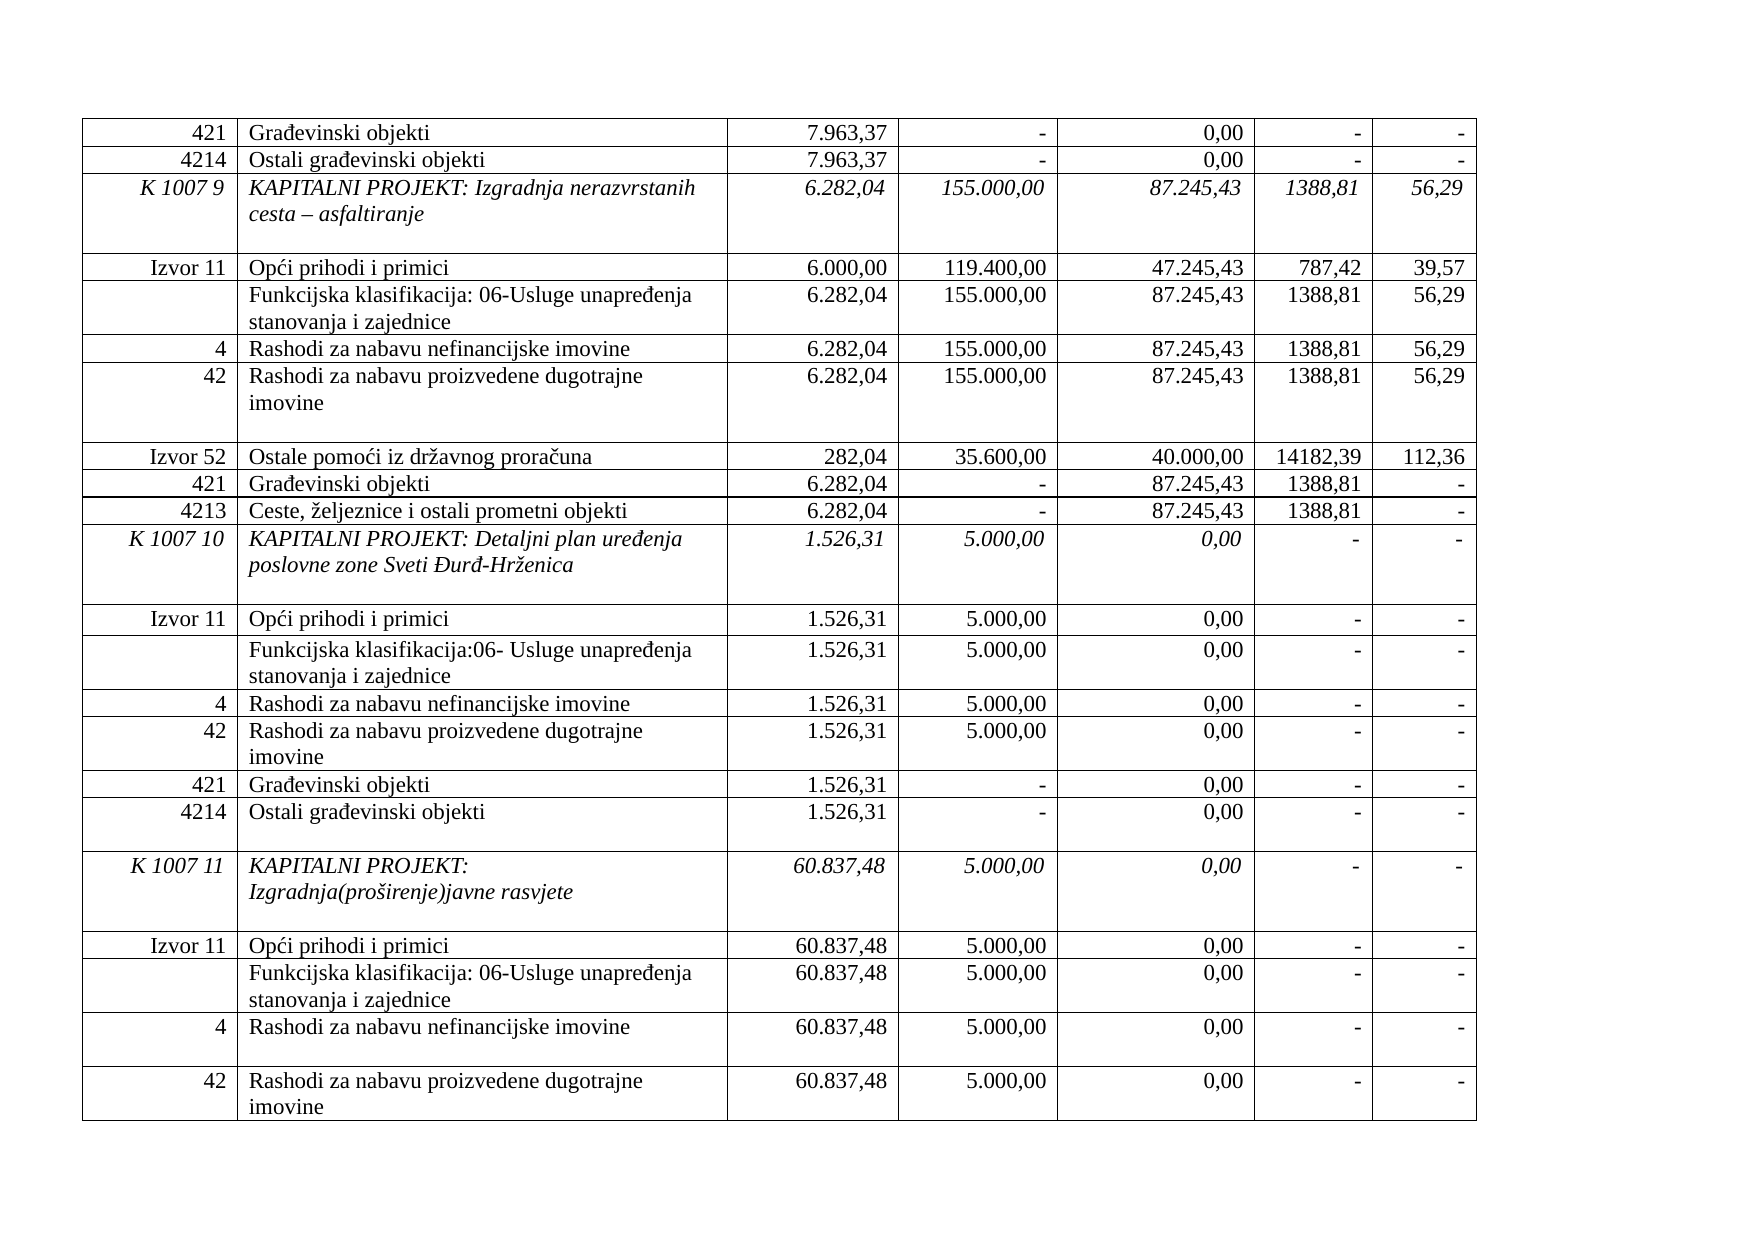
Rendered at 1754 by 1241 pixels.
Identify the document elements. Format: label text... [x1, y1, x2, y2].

table_cell 1388,81 [1255, 498, 1372, 524]
table_cell 47.245,43 [1058, 254, 1254, 280]
table_cell 0,00 [1058, 525, 1254, 604]
table_cell 155.000,00 [899, 174, 1057, 253]
table_cell - [1255, 852, 1372, 931]
table_cell 1388,81 [1255, 363, 1372, 442]
table_cell 40.000,00 [1058, 443, 1254, 469]
table_cell 42 [83, 717, 237, 770]
table_cell 0,00 [1058, 932, 1254, 958]
table_cell 4214 [83, 147, 237, 173]
table_cell 7.963,37 [728, 147, 898, 173]
table_cell [83, 959, 237, 1012]
table_cell 0,00 [1058, 1013, 1254, 1066]
table_cell Rashodi za nabavu nefinancijske imovine [238, 690, 727, 716]
table_cell 1388,81 [1255, 281, 1372, 334]
table_cell Opći prihodi i primici [238, 254, 727, 280]
table_cell - [1255, 636, 1372, 688]
table_cell KAPITALNI PROJEKT: Izgradnja(proširenje)javne rasvjete [238, 852, 727, 931]
table_cell 6.282,04 [728, 498, 898, 524]
table_cell 1388,81 [1255, 470, 1372, 496]
table_cell [83, 636, 237, 688]
table_cell 60.837,48 [728, 959, 898, 1012]
table_cell 60.837,48 [728, 1013, 898, 1066]
table_cell 155.000,00 [899, 363, 1057, 442]
table_cell - [1373, 470, 1476, 496]
table_cell - [899, 119, 1057, 146]
table_cell Građevinski objekti [238, 119, 727, 146]
table_cell 1.526,31 [728, 636, 898, 688]
table_cell 421 [83, 470, 237, 496]
table_cell 0,00 [1058, 636, 1254, 688]
table_cell Ostale pomoći iz državnog proračuna [238, 443, 727, 469]
table_cell 0,00 [1058, 717, 1254, 770]
table_cell 1.526,31 [728, 717, 898, 770]
table_cell 1.526,31 [728, 771, 898, 797]
table_cell 0,00 [1058, 1067, 1254, 1119]
table_cell 42 [83, 1067, 237, 1119]
table_cell 5.000,00 [899, 636, 1057, 688]
table_cell - [1373, 147, 1476, 173]
table_cell Opći prihodi i primici [238, 605, 727, 635]
table_cell 1.526,31 [728, 525, 898, 604]
table_cell Funkcijska klasifikacija:06- Usluge unapređenja stanovanja i zajednice [238, 636, 727, 688]
table_cell 87.245,43 [1058, 335, 1254, 362]
table_cell - [1255, 717, 1372, 770]
table_cell 35.600,00 [899, 443, 1057, 469]
table_cell - [1373, 690, 1476, 716]
table_cell 1.526,31 [728, 798, 898, 851]
table_cell 87.245,43 [1058, 363, 1254, 442]
table_cell - [1373, 798, 1476, 851]
table_cell - [1255, 119, 1372, 146]
table_cell 0,00 [1058, 690, 1254, 716]
table_cell 1388,81 [1255, 335, 1372, 362]
table_cell 87.245,43 [1058, 174, 1254, 253]
table_cell 5.000,00 [899, 605, 1057, 635]
table_cell Rashodi za nabavu proizvedene dugotrajne imovine [238, 717, 727, 770]
table_cell Ceste, željeznice i ostali prometni objekti [238, 498, 727, 524]
table_cell 39,57 [1373, 254, 1476, 280]
table_cell 4 [83, 335, 237, 362]
table_cell Funkcijska klasifikacija: 06-Usluge unapređenja stanovanja i zajednice [238, 959, 727, 1012]
table_cell - [1373, 605, 1476, 635]
table_cell Izvor 11 [83, 254, 237, 280]
table_cell 155.000,00 [899, 335, 1057, 362]
table_cell - [1255, 605, 1372, 635]
table_cell 112,36 [1373, 443, 1476, 469]
table_cell 60.837,48 [728, 852, 898, 931]
table_cell 155.000,00 [899, 281, 1057, 334]
table_cell K 1007 9 [83, 174, 237, 253]
table_cell Rashodi za nabavu proizvedene dugotrajne imovine [238, 1067, 727, 1119]
table_cell KAPITALNI PROJEKT: Izgradnja nerazvrstanih cesta – asfaltiranje [238, 174, 727, 253]
table_cell - [1373, 771, 1476, 797]
table_cell 6.282,04 [728, 470, 898, 496]
table_cell - [1373, 498, 1476, 524]
table_cell - [1255, 525, 1372, 604]
table_cell Funkcijska klasifikacija: 06-Usluge unapređenja stanovanja i zajednice [238, 281, 727, 334]
table_cell 0,00 [1058, 798, 1254, 851]
table_cell - [1255, 690, 1372, 716]
table_cell 421 [83, 119, 237, 146]
table_cell 56,29 [1373, 281, 1476, 334]
table_cell Izvor 11 [83, 932, 237, 958]
table_cell - [899, 470, 1057, 496]
table_cell 1.526,31 [728, 690, 898, 716]
table_cell - [1373, 852, 1476, 931]
table_cell - [1373, 959, 1476, 1012]
table_cell Opći prihodi i primici [238, 932, 727, 958]
table_cell 6.282,04 [728, 174, 898, 253]
table_cell Izvor 52 [83, 443, 237, 469]
table_cell - [1373, 525, 1476, 604]
table_cell 42 [83, 363, 237, 442]
table_cell Rashodi za nabavu proizvedene dugotrajne imovine [238, 363, 727, 442]
table_cell 0,00 [1058, 771, 1254, 797]
table_cell - [1255, 932, 1372, 958]
table_cell Rashodi za nabavu nefinancijske imovine [238, 1013, 727, 1066]
table_cell - [1373, 119, 1476, 146]
table_cell - [1255, 959, 1372, 1012]
table_cell 6.000,00 [728, 254, 898, 280]
table_cell - [1255, 147, 1372, 173]
table_cell 0,00 [1058, 119, 1254, 146]
table_cell - [899, 498, 1057, 524]
table_cell 87.245,43 [1058, 498, 1254, 524]
table_cell 4 [83, 1013, 237, 1066]
table_cell 421 [83, 771, 237, 797]
table_cell 0,00 [1058, 959, 1254, 1012]
table_cell 119.400,00 [899, 254, 1057, 280]
table_cell 4 [83, 690, 237, 716]
table_cell 1.526,31 [728, 605, 898, 635]
table_cell 5.000,00 [899, 525, 1057, 604]
table_cell 6.282,04 [728, 281, 898, 334]
table_cell 5.000,00 [899, 717, 1057, 770]
table_cell - [1373, 1067, 1476, 1119]
table_cell Rashodi za nabavu nefinancijske imovine [238, 335, 727, 362]
table_cell 5.000,00 [899, 690, 1057, 716]
table_cell K 1007 11 [83, 852, 237, 931]
table_cell Ostali građevinski objekti [238, 798, 727, 851]
table_cell - [1373, 717, 1476, 770]
table_cell 87.245,43 [1058, 281, 1254, 334]
table_cell - [1255, 1067, 1372, 1119]
table_cell 14182,39 [1255, 443, 1372, 469]
table_cell 7.963,37 [728, 119, 898, 146]
table_cell 0,00 [1058, 852, 1254, 931]
table_cell - [1373, 1013, 1476, 1066]
table_cell 6.282,04 [728, 363, 898, 442]
table_cell 5.000,00 [899, 1067, 1057, 1119]
table_cell - [899, 798, 1057, 851]
table_cell KAPITALNI PROJEKT: Detaljni plan uređenja poslovne zone Sveti Đurđ-Hrženica [238, 525, 727, 604]
table_cell 4213 [83, 498, 237, 524]
table_cell 56,29 [1373, 174, 1476, 253]
table_cell 5.000,00 [899, 932, 1057, 958]
table_cell - [1255, 771, 1372, 797]
table_cell 0,00 [1058, 605, 1254, 635]
table_cell 6.282,04 [728, 335, 898, 362]
table_cell K 1007 10 [83, 525, 237, 604]
table_cell Ostali građevinski objekti [238, 147, 727, 173]
table_cell 5.000,00 [899, 1013, 1057, 1066]
table_cell 5.000,00 [899, 852, 1057, 931]
table_cell - [899, 771, 1057, 797]
table_cell 60.837,48 [728, 932, 898, 958]
table_cell Građevinski objekti [238, 771, 727, 797]
table_cell - [1255, 798, 1372, 851]
table_cell 0,00 [1058, 147, 1254, 173]
table_cell - [899, 147, 1057, 173]
table_cell 282,04 [728, 443, 898, 469]
table_cell 56,29 [1373, 335, 1476, 362]
table_cell 60.837,48 [728, 1067, 898, 1119]
table_cell Građevinski objekti [238, 470, 727, 496]
table_cell - [1255, 1013, 1372, 1066]
table_cell - [1373, 636, 1476, 688]
table_cell - [1373, 932, 1476, 958]
table_cell Izvor 11 [83, 605, 237, 635]
table_cell 787,42 [1255, 254, 1372, 280]
table_cell 56,29 [1373, 363, 1476, 442]
table_cell [83, 281, 237, 334]
table_cell 1388,81 [1255, 174, 1372, 253]
table_cell 4214 [83, 798, 237, 851]
table_cell 5.000,00 [899, 959, 1057, 1012]
table_cell 87.245,43 [1058, 470, 1254, 496]
